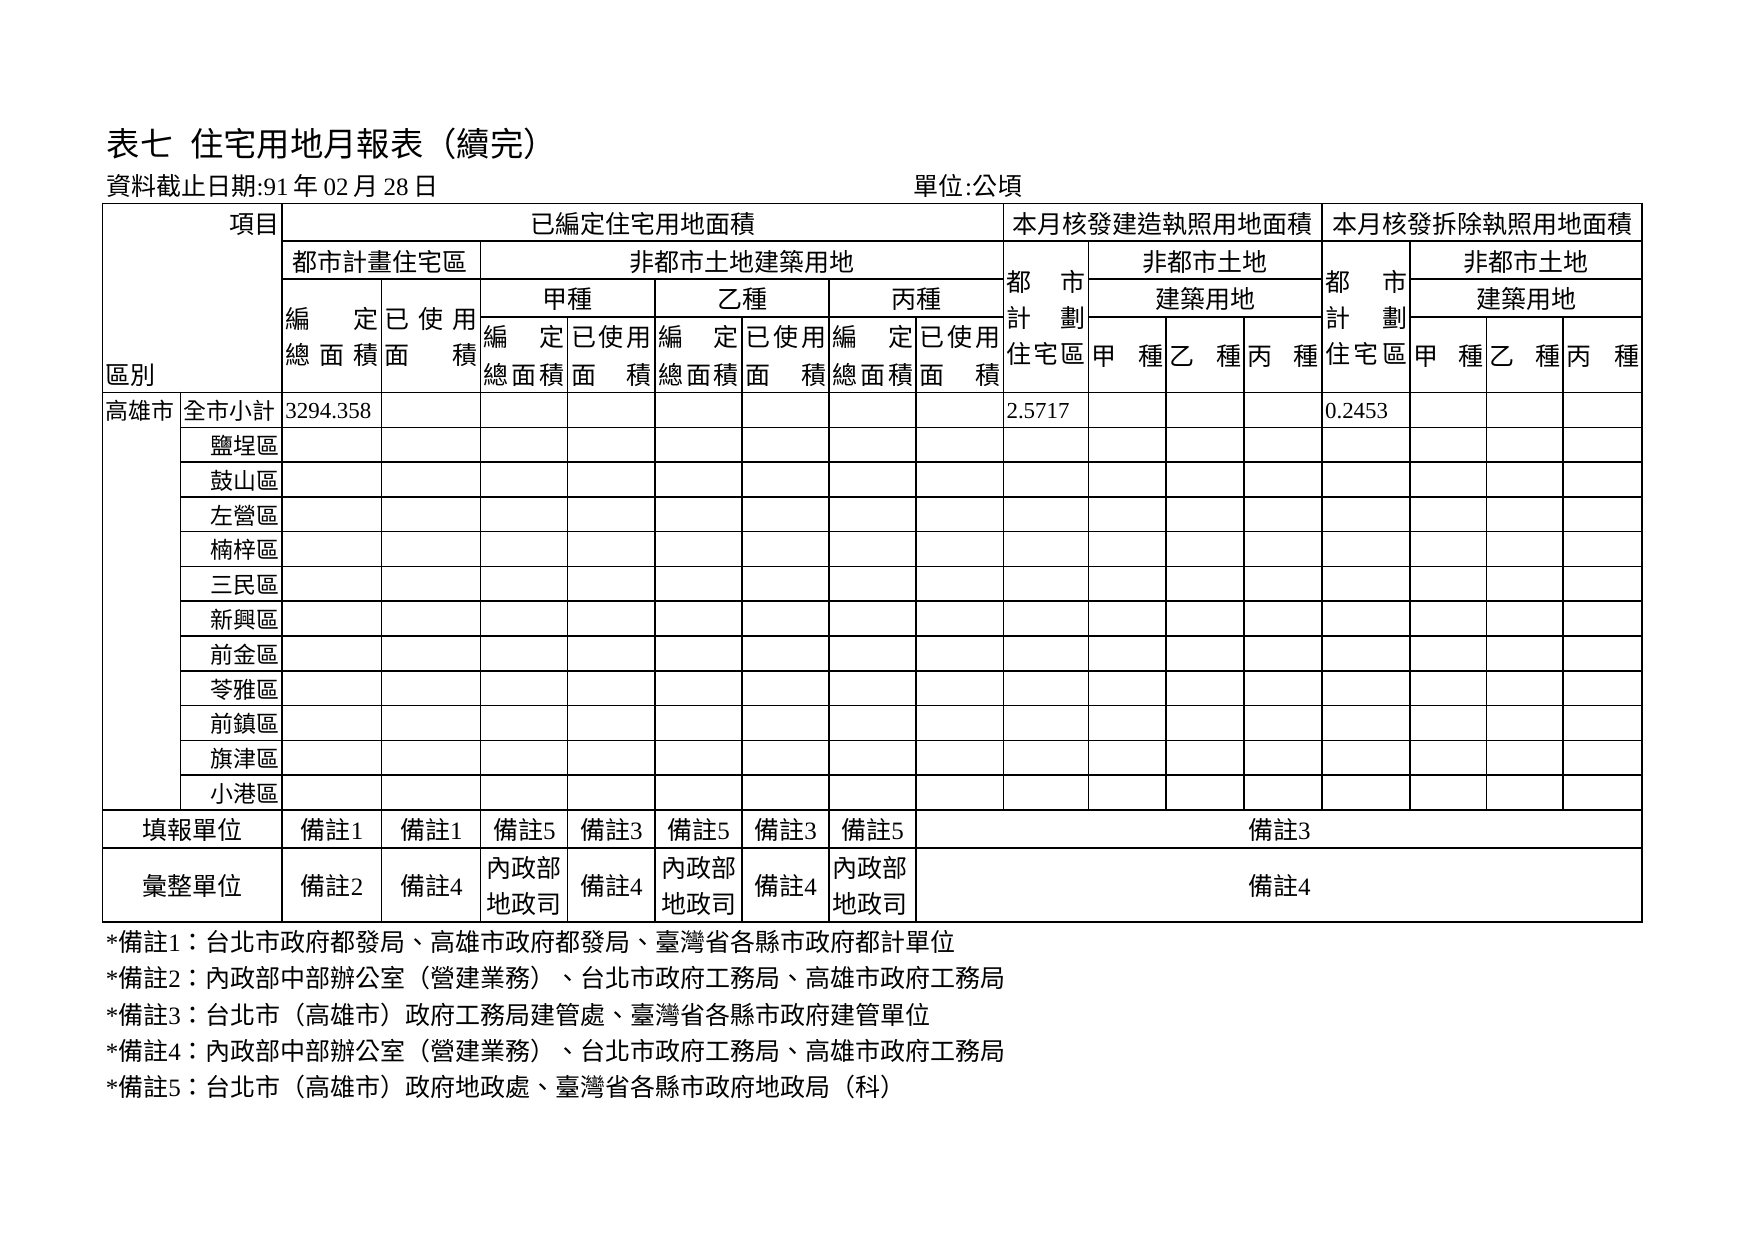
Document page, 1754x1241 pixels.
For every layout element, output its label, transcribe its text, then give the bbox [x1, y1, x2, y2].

table_cell 備註1 [283, 811, 381, 847]
table_cell 內政部 地政司 [830, 849, 915, 921]
table_cell 備註3 [917, 811, 1641, 847]
table_cell [917, 498, 1003, 531]
table_cell [283, 463, 381, 496]
table_cell [382, 637, 480, 670]
table_cell [743, 637, 828, 670]
table_cell [382, 776, 480, 809]
table_cell [1564, 741, 1641, 774]
table_cell [1089, 602, 1165, 635]
table_cell [382, 741, 480, 774]
table_cell [481, 672, 567, 705]
table_cell [196, 316, 281, 354]
table_cell 備註5 [656, 811, 741, 847]
table_cell [1487, 567, 1562, 600]
table_cell [1245, 428, 1321, 461]
table_cell 編定 [656, 318, 741, 354]
table_cell [382, 602, 480, 635]
table_cell [568, 741, 654, 774]
table_cell [1411, 741, 1486, 774]
table_cell 已使用 面積 [382, 280, 480, 392]
table_cell *備註3：台北市（高雄市）政府工務局建管處、臺灣省各縣市政府建管單位 [103, 995, 1642, 1031]
table_cell [1487, 602, 1562, 635]
table_cell *備註1：台北市政府都發局、高雄市政府都發局、臺灣省各縣市政府都計單位 [103, 923, 1642, 959]
table_cell [917, 637, 1003, 670]
table_cell [481, 567, 567, 600]
table_cell *備註2：內政部中部辦公室（營建業務）、台北市政府工務局、高雄市政府工務局 [103, 959, 1642, 995]
table_cell [1411, 776, 1486, 809]
table_cell 已使用 [568, 318, 654, 354]
table_cell [830, 672, 915, 705]
table_cell 楠梓區 [181, 532, 281, 566]
table_cell [1089, 532, 1165, 566]
table_cell [1089, 428, 1165, 461]
table_cell 乙種 [1487, 318, 1562, 392]
table_cell [1004, 672, 1088, 705]
table_header 本月核發拆除執照用地面積 [1323, 204, 1641, 240]
table_cell [1089, 463, 1165, 496]
table_cell [1564, 637, 1641, 670]
table_cell [830, 498, 915, 531]
table_cell [656, 776, 741, 809]
table_cell 編定 總面積 [283, 280, 381, 392]
table_cell [481, 706, 567, 739]
table_cell [1089, 672, 1165, 705]
table_cell 彙整單位 [103, 849, 281, 921]
table_cell [568, 672, 654, 705]
table_cell 甲種 [1089, 318, 1165, 392]
table_cell [1411, 672, 1486, 705]
table_cell [1004, 532, 1088, 566]
table_cell [1089, 706, 1165, 739]
table_cell [656, 602, 741, 635]
table_cell 非都市土地 [1411, 242, 1641, 278]
table_cell 備註4 [743, 849, 828, 921]
table_cell [481, 776, 567, 809]
table_cell [568, 637, 654, 670]
table_cell [1245, 776, 1321, 809]
table_cell [1487, 637, 1562, 670]
table_cell [1167, 393, 1243, 426]
table_cell [1245, 393, 1321, 426]
table_cell 全市小計 [181, 393, 281, 426]
table_cell 丙種 [1564, 318, 1641, 392]
table_cell 編定 [481, 318, 567, 354]
table_cell [196, 240, 281, 278]
table_cell [283, 637, 381, 670]
table_cell [283, 776, 381, 809]
table_cell [382, 567, 480, 600]
table_cell [917, 428, 1003, 461]
table_header 已編定住宅用地面積 [283, 204, 1003, 240]
table_cell [283, 498, 381, 531]
table_cell 甲種 [481, 280, 654, 316]
table_cell [568, 567, 654, 600]
table_cell 已使用 [743, 318, 828, 354]
table_cell [1487, 498, 1562, 531]
table_cell [1004, 463, 1088, 496]
table_cell [382, 706, 480, 739]
table_cell 前鎮區 [181, 706, 281, 739]
table_cell [743, 776, 828, 809]
table_cell [1564, 567, 1641, 600]
table_cell [1167, 463, 1243, 496]
table_cell [1323, 602, 1409, 635]
table_cell [917, 741, 1003, 774]
table_cell [1245, 532, 1321, 566]
table_cell [1411, 637, 1486, 670]
table_cell 已使用 [917, 318, 1003, 354]
table_cell [1167, 706, 1243, 739]
table_cell [830, 602, 915, 635]
table_cell [1167, 637, 1243, 670]
table_cell [1167, 776, 1243, 809]
table_cell [917, 393, 1003, 426]
table_cell 備註4 [382, 849, 480, 921]
table_cell [830, 637, 915, 670]
table_cell [568, 498, 654, 531]
table_cell 丙種 [1245, 318, 1321, 392]
table_cell [1323, 672, 1409, 705]
table_cell [1487, 741, 1562, 774]
table_cell [917, 463, 1003, 496]
table_cell [743, 741, 828, 774]
table_cell *備註5：台北市（高雄市）政府地政處、臺灣省各縣市政府地政局（科） [103, 1068, 1642, 1104]
table_cell [1411, 567, 1486, 600]
table_cell 備註5 [830, 811, 915, 847]
table_cell [568, 428, 654, 461]
table_cell 都市計畫住宅區 [283, 242, 480, 278]
table_cell [917, 532, 1003, 566]
table_cell [656, 741, 741, 774]
table_cell [917, 672, 1003, 705]
text 表七 住宅用地月報表（續完） [106, 118, 1648, 166]
table_cell [382, 498, 480, 531]
table_cell [830, 463, 915, 496]
table_cell [1487, 532, 1562, 566]
table_cell [382, 393, 480, 426]
table_cell [743, 706, 828, 739]
table_cell [1564, 463, 1641, 496]
table_cell [1245, 741, 1321, 774]
table_cell [1089, 776, 1165, 809]
table_cell [1323, 776, 1409, 809]
table_cell [382, 532, 480, 566]
table_cell [1167, 672, 1243, 705]
text 資料截止日期:91年02月28日 單位:公頃 [106, 166, 1648, 203]
table_cell [1411, 463, 1486, 496]
table_cell [743, 602, 828, 635]
table_cell [830, 393, 915, 426]
table_cell [103, 316, 196, 354]
table_cell 建築用地 [1411, 280, 1641, 316]
table_cell [382, 463, 480, 496]
table_cell [568, 393, 654, 426]
table_cell [1487, 672, 1562, 705]
table_cell [1564, 672, 1641, 705]
table_cell [1323, 532, 1409, 566]
table_header [103, 204, 196, 240]
table_cell [283, 706, 381, 739]
table_cell 苓雅區 [181, 672, 281, 705]
table_cell [1089, 498, 1165, 531]
table_header 本月核發建造執照用地面積 [1004, 204, 1321, 240]
table_cell [743, 567, 828, 600]
table_cell [283, 741, 381, 774]
table_cell [481, 428, 567, 461]
table_cell [917, 776, 1003, 809]
table_cell [1323, 637, 1409, 670]
table_cell 非都市土地建築用地 [481, 242, 1003, 278]
table_cell [656, 428, 741, 461]
table_cell [1167, 498, 1243, 531]
table_cell [1487, 428, 1562, 461]
table_cell 備註4 [917, 849, 1641, 921]
table_cell [1089, 567, 1165, 600]
table_cell [656, 498, 741, 531]
table_cell [1004, 428, 1088, 461]
table_cell [283, 532, 381, 566]
table_cell [1245, 672, 1321, 705]
table_cell 甲種 [1411, 318, 1486, 392]
table_cell [1004, 706, 1088, 739]
table_cell [1564, 776, 1641, 809]
table_cell [1167, 428, 1243, 461]
table_cell [1323, 741, 1409, 774]
table_cell [283, 567, 381, 600]
table_cell [568, 532, 654, 566]
table_cell [1323, 463, 1409, 496]
table_cell [1411, 498, 1486, 531]
table_cell 都市 計劃 住宅區 [1004, 242, 1088, 392]
table_cell 都市 計劃 住宅區 [1323, 242, 1409, 392]
table_cell [1167, 532, 1243, 566]
table_cell 建築用地 [1089, 280, 1321, 316]
table_cell [830, 532, 915, 566]
table_cell [481, 498, 567, 531]
table_cell 高雄市 [103, 393, 180, 809]
table_cell [830, 706, 915, 739]
table_cell [382, 672, 480, 705]
table_cell 備註2 [283, 849, 381, 921]
table_cell 左營區 [181, 498, 281, 531]
table_cell [382, 428, 480, 461]
table_cell [1004, 637, 1088, 670]
table_cell 3294.358 [283, 393, 381, 426]
table_cell [1167, 741, 1243, 774]
table_cell [1564, 428, 1641, 461]
table_cell [1411, 428, 1486, 461]
table_cell 填報單位 [103, 811, 281, 847]
table_header 項目 [196, 204, 281, 240]
table_cell [917, 567, 1003, 600]
table_cell [1564, 393, 1641, 426]
table_cell 乙種 [1167, 318, 1243, 392]
table_cell [103, 278, 196, 316]
table_cell [481, 741, 567, 774]
table_cell 前金區 [181, 637, 281, 670]
table_cell [1245, 706, 1321, 739]
table_cell [1245, 463, 1321, 496]
table_cell [917, 706, 1003, 739]
table_cell 非都市土地 [1089, 242, 1321, 278]
table_cell [830, 776, 915, 809]
table_cell [1411, 706, 1486, 739]
table_cell [656, 393, 741, 426]
table_cell [568, 602, 654, 635]
table_cell [830, 428, 915, 461]
table_cell [1089, 637, 1165, 670]
table_cell [1323, 498, 1409, 531]
table_cell 丙種 [830, 280, 1003, 316]
table_cell 鹽埕區 [181, 428, 281, 461]
table_cell [103, 240, 196, 278]
table_cell 0.2453 [1323, 393, 1409, 426]
table_cell 備註3 [568, 811, 654, 847]
table_cell [1245, 602, 1321, 635]
table_cell [1564, 706, 1641, 739]
table_cell 備註3 [743, 811, 828, 847]
table_cell [1004, 567, 1088, 600]
table_cell [1245, 567, 1321, 600]
table_cell 面積 [917, 354, 1003, 392]
table_cell [1411, 393, 1486, 426]
table_cell [1167, 602, 1243, 635]
table_cell [656, 637, 741, 670]
table_cell [1245, 498, 1321, 531]
table_cell [1089, 741, 1165, 774]
table_cell 總面積 [656, 354, 741, 392]
table_cell [481, 602, 567, 635]
table_cell 備註4 [568, 849, 654, 921]
table_cell [481, 637, 567, 670]
table_cell [1411, 532, 1486, 566]
table_cell [743, 672, 828, 705]
table_cell [196, 278, 281, 316]
table_cell [656, 532, 741, 566]
table_cell 備註1 [382, 811, 480, 847]
table_cell [1487, 706, 1562, 739]
table_cell [283, 672, 381, 705]
table_cell [481, 532, 567, 566]
table_cell [196, 354, 281, 392]
table_cell [1323, 706, 1409, 739]
table_cell 新興區 [181, 602, 281, 635]
table_cell [1323, 428, 1409, 461]
table_cell 2.5717 [1004, 393, 1088, 426]
table_cell [656, 567, 741, 600]
table_cell [568, 706, 654, 739]
table_cell [1564, 602, 1641, 635]
table_cell [568, 463, 654, 496]
table_cell [1564, 532, 1641, 566]
table_cell [1004, 498, 1088, 531]
table_cell [656, 706, 741, 739]
table_cell 小港區 [181, 776, 281, 809]
table_cell [481, 463, 567, 496]
table_cell 內政部 地政司 [481, 849, 567, 921]
table_cell 面積 [568, 354, 654, 392]
table_cell [1004, 741, 1088, 774]
table_cell [743, 498, 828, 531]
table_cell 鼓山區 [181, 463, 281, 496]
table_cell [1323, 567, 1409, 600]
table_cell [917, 602, 1003, 635]
table_cell [1167, 567, 1243, 600]
table_cell 備註5 [481, 811, 567, 847]
table_cell [1411, 602, 1486, 635]
table_cell [1245, 637, 1321, 670]
table_cell *備註4：內政部中部辦公室（營建業務）、台北市政府工務局、高雄市政府工務局 [103, 1031, 1642, 1068]
table_cell 面積 [743, 354, 828, 392]
table_cell [1487, 776, 1562, 809]
table_cell 內政部 地政司 [656, 849, 741, 921]
table_cell [1564, 498, 1641, 531]
table_cell [481, 393, 567, 426]
table_cell 區別 [103, 354, 196, 392]
table_cell [743, 463, 828, 496]
table_cell [283, 602, 381, 635]
table_cell [1004, 602, 1088, 635]
table_cell [283, 428, 381, 461]
table_cell [830, 741, 915, 774]
table_cell 旗津區 [181, 741, 281, 774]
table_cell [656, 672, 741, 705]
table_cell [830, 567, 915, 600]
table_cell [1487, 463, 1562, 496]
table_cell 乙種 [656, 280, 828, 316]
table_cell [743, 393, 828, 426]
table_cell [1089, 393, 1165, 426]
table_cell [568, 776, 654, 809]
table_cell [743, 532, 828, 566]
table_cell [743, 428, 828, 461]
table_cell 三民區 [181, 567, 281, 600]
table_cell [1004, 776, 1088, 809]
table_cell 總面積 [481, 354, 567, 392]
table_cell 編定 [830, 318, 915, 354]
table_cell [656, 463, 741, 496]
table_cell [1487, 393, 1562, 426]
table_cell 總面積 [830, 354, 915, 392]
